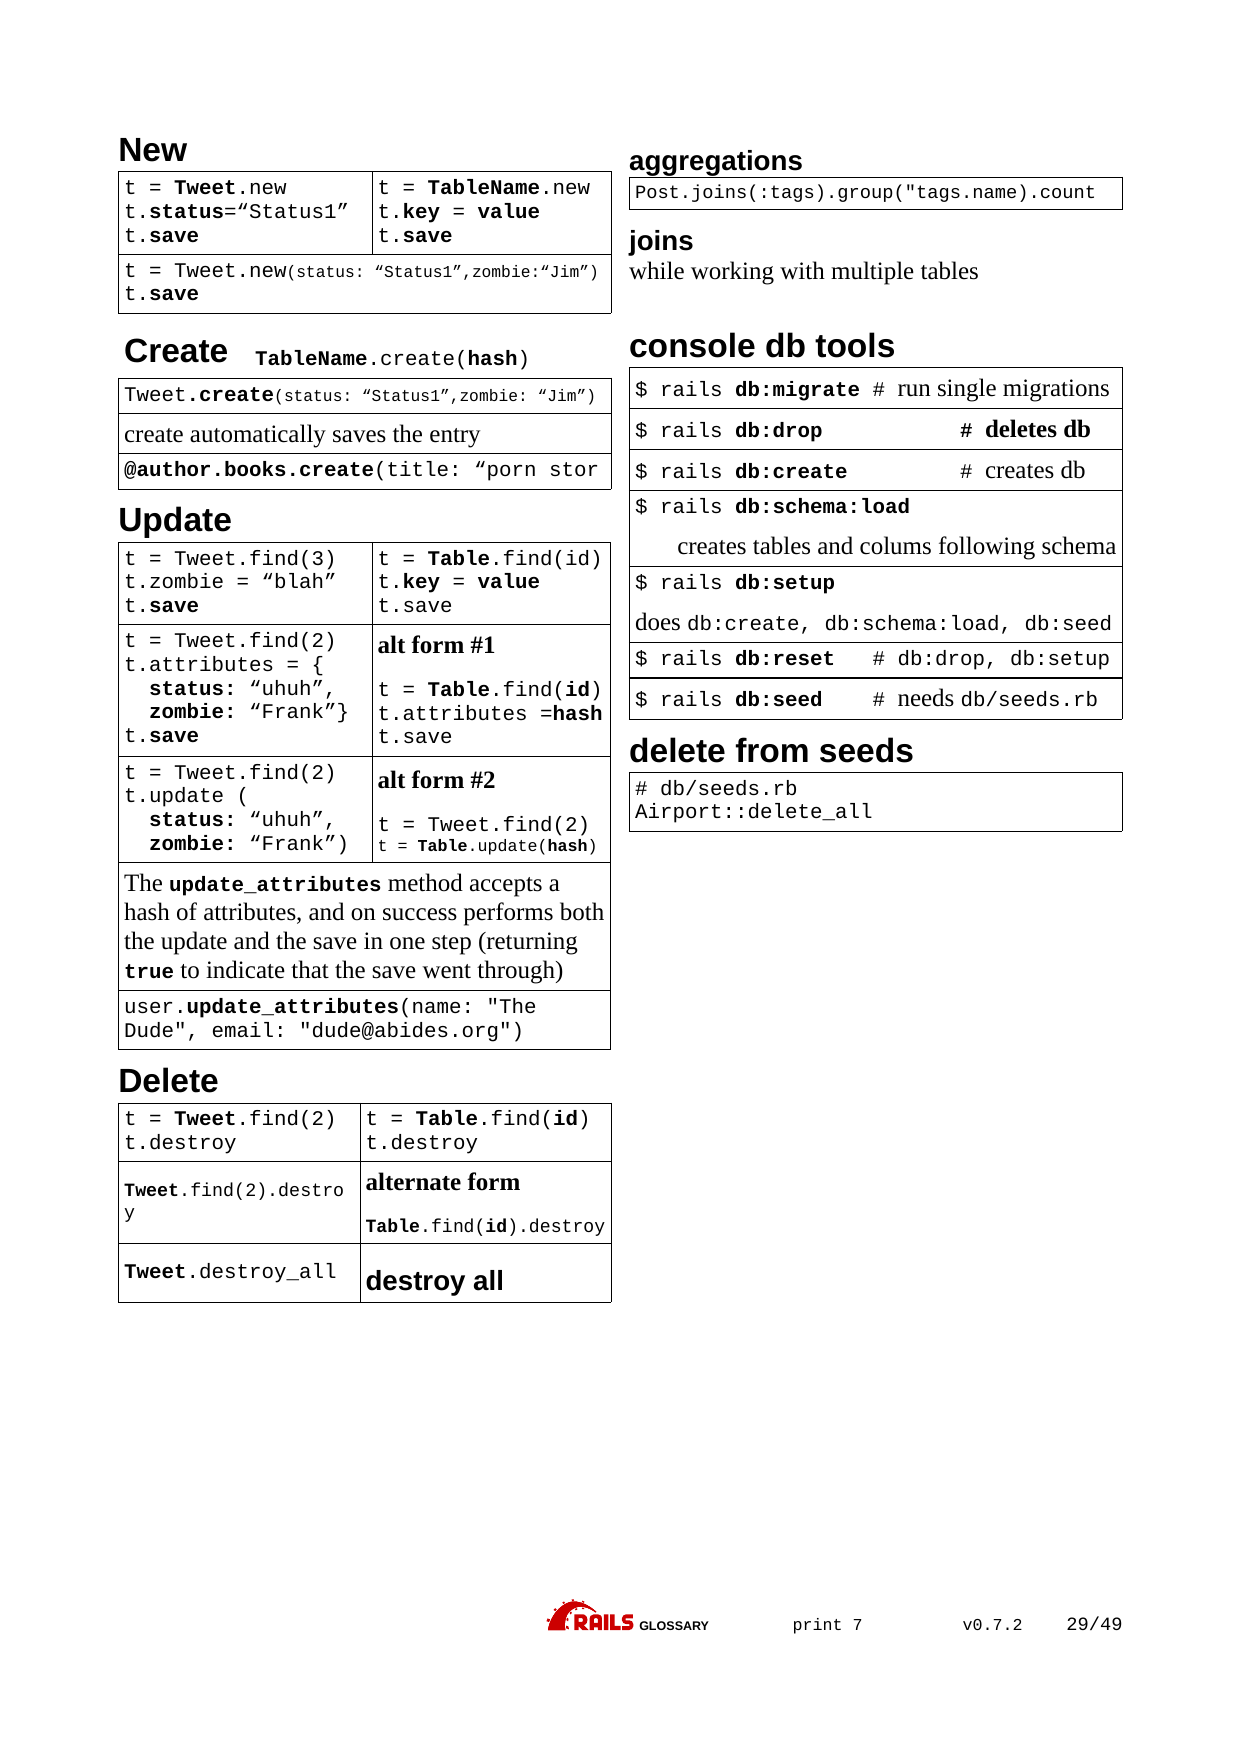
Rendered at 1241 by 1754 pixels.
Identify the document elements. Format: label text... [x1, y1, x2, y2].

table_header t = Tweet.find(3) t.zombie = “blah” t.save [119, 543, 372, 624]
subtitle joins [629, 224, 1122, 256]
table_cell t = Tweet.find(2) t.update ( status: “uhuh”, zombie: “Frank”) [119, 757, 372, 862]
table_cell Tweet.create(status: “Status1”,zombie: “Jim”) [119, 379, 611, 413]
table_cell creates tables and colums following schema [630, 526, 1122, 566]
table_cell $ rails db:reset # db:drop, db:setup [630, 643, 1122, 677]
table_cell create automatically saves the entry [119, 414, 611, 453]
table_cell $ rails db:setup [630, 567, 1122, 601]
table_cell does db:create, db:schema:load, db:seed [630, 601, 1122, 642]
table_header t = Tweet.new t.status=“Status1” t.save [119, 172, 372, 254]
table_cell alt form #1 t = Table.find(id) t.attributes =hash t.save [373, 625, 610, 756]
text while working with multiple tables [629, 256, 1122, 285]
table_cell $ rails db:schema:load [630, 491, 1122, 526]
table_cell destroy all [361, 1244, 611, 1302]
table_header # db/seeds.rb Airport::delete_all [630, 773, 1122, 831]
table_header t = Table.find(id) t.key = value t.save [373, 543, 610, 624]
table_cell @author.books.create(title: “porn stor [119, 454, 611, 488]
table_cell alternate form Table.find(id).destroy [361, 1162, 611, 1243]
table_header $ rails db:migrate # run single migrations [630, 368, 1122, 408]
table_cell $ rails db:drop # deletes db [630, 409, 1122, 449]
table_cell t = Tweet.find(2) t.attributes = { status: “uhuh”, zombie: “Frank”} t.save [119, 625, 372, 756]
table_cell Create [118, 314, 249, 378]
table_cell Tweet.destroy_all [119, 1244, 360, 1302]
subtitle delete from seeds [629, 730, 1122, 769]
table_header t = TableName.new t.key = value t.save [373, 172, 611, 254]
table_cell Tweet.find(2).destroy [119, 1162, 360, 1243]
subtitle New [118, 130, 611, 168]
subtitle console db tools [629, 325, 1122, 364]
subtitle Delete [118, 1061, 611, 1100]
subtitle aggregations [629, 145, 1122, 177]
table_header t = Table.find(id) t.destroy [361, 1104, 611, 1161]
subtitle Update [118, 500, 611, 539]
table_header $ rails db:seed # needs db/seeds.rb [630, 679, 1122, 718]
table_header t = Tweet.find(2) t.destroy [119, 1104, 360, 1161]
table_cell The update_attributes method accepts a hash of attributes, and on success performs both the update and the save in one step (returning true to indicate that the save went through) [119, 863, 610, 990]
table_cell $ rails db:create # creates db [630, 450, 1122, 490]
table_cell TableName.create(hash) [249, 314, 611, 378]
table_cell user.update_attributes(name: "The Dude", email: "dude@abides.org") [119, 991, 610, 1049]
table_cell alt form #2 t = Tweet.find(2) t = Table.update(hash) [373, 757, 610, 862]
table_cell t = Tweet.new(status: “Status1”,zombie:“Jim”) t.save [119, 255, 611, 313]
table_header Post.joins(:tags).group("tags.name).count [630, 178, 1122, 209]
